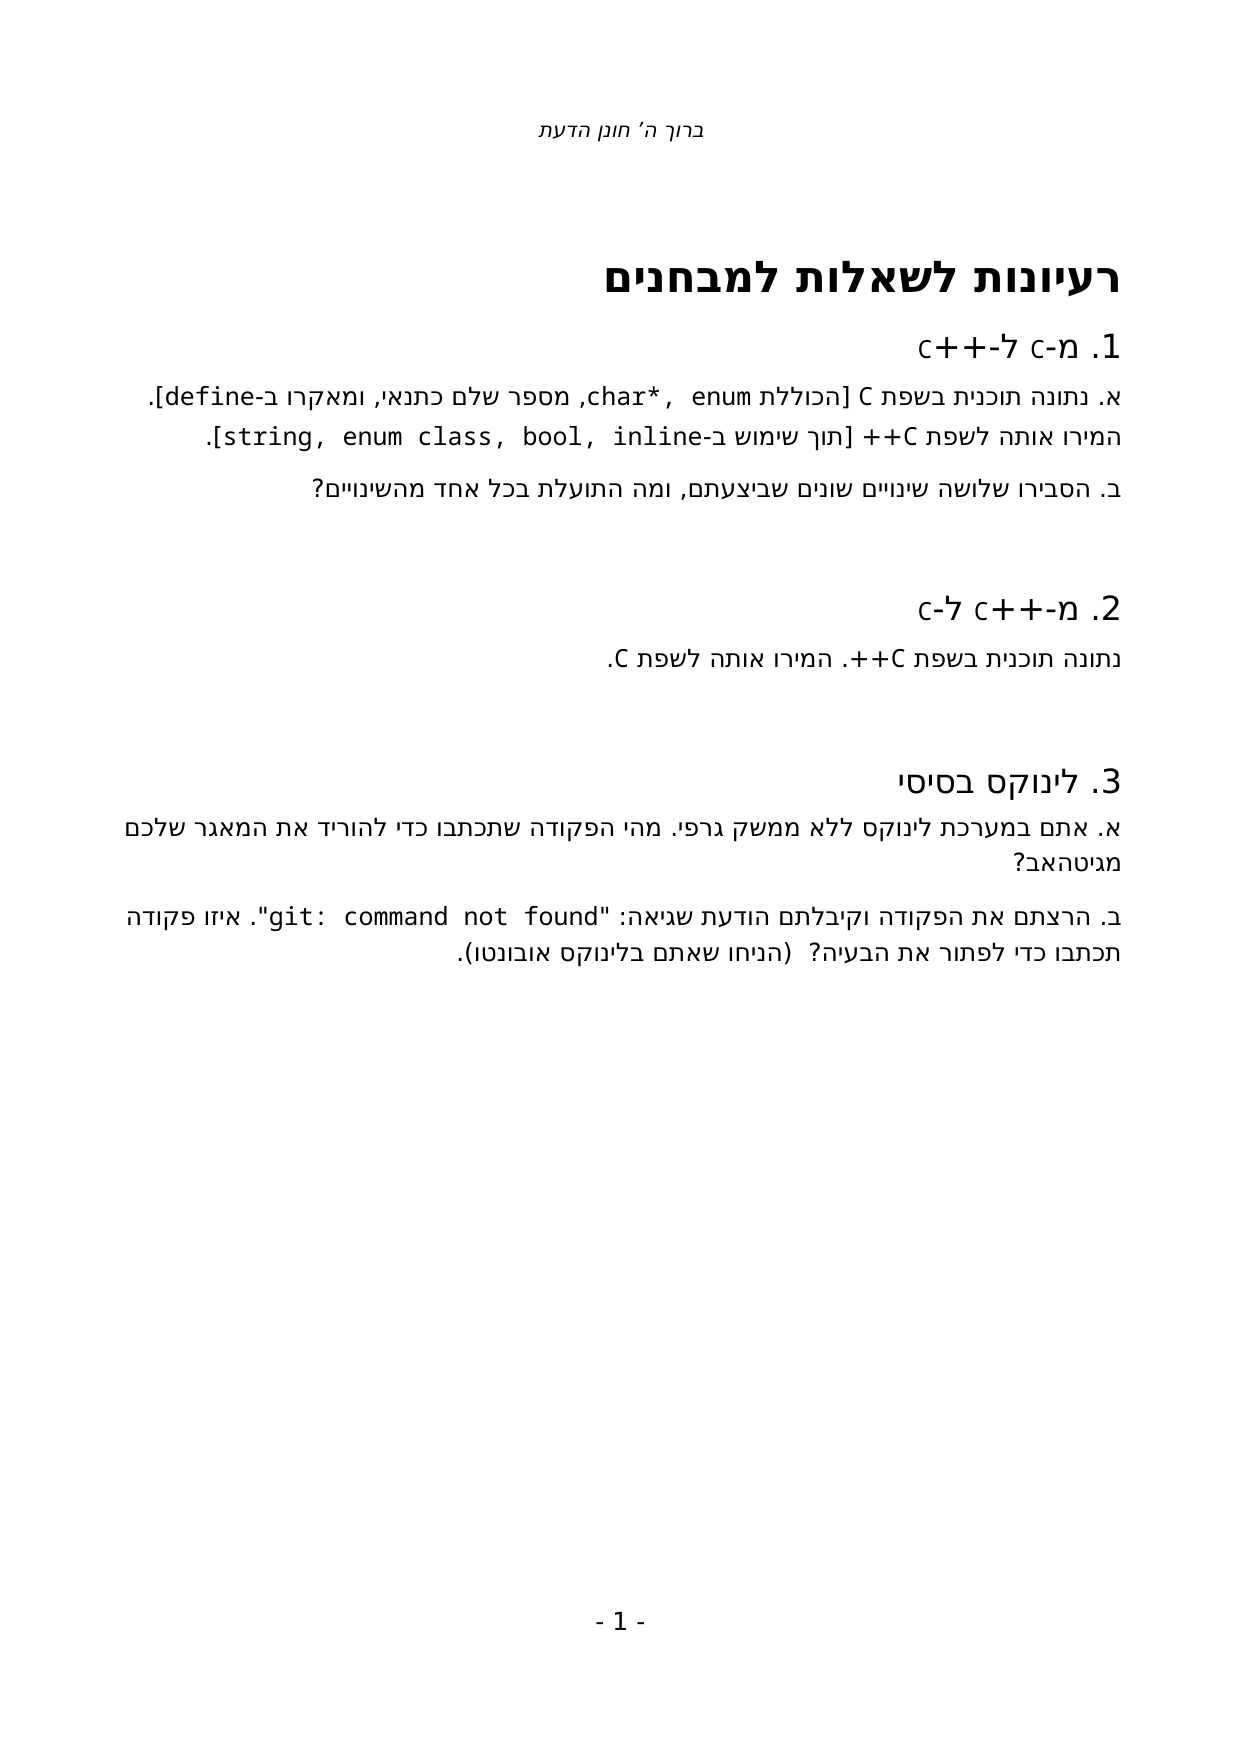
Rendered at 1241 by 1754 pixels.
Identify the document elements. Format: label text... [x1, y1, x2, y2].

text נתונה תוכנית בשפת C++. המירו אותה לשפת C. [118, 641, 1122, 675]
subtitle 3. לינוקס בסיסי [118, 762, 1122, 801]
text א. אתם במערכת לינוקס ללא ממשק גרפי. מהי הפקודה שתכתבו כדי להוריד את המאגר שלכם מגיטהאב? [118, 814, 1122, 878]
subtitle 2. מ-++C ל-C [118, 590, 1122, 628]
text א. נתונה תוכנית בשפת C [הכוללת char*, enum, מספר שלם כתנאי, ומאקרו ב-define]. המירו אותה לשפת C++ [תוך שימוש ב-string, enum class, bool, inline]. [118, 379, 1122, 453]
subtitle רעיונות לשאלות למבחנים [118, 252, 1122, 303]
text ב. הרצתם את הפקודה וקיבלתם הודעת שגיאה: "git: command not found". איזו פקודה תכתבו כדי לפתור את הבעיה? (הניחו שאתם בלינוקס אובונטו). [118, 898, 1122, 967]
text ב. הסבירו שלושה שינויים שונים שביצעתם, ומה התועלת בכל אחד מהשינויים? [118, 474, 1122, 503]
subtitle 1. מ-C ל-++C [118, 328, 1122, 366]
